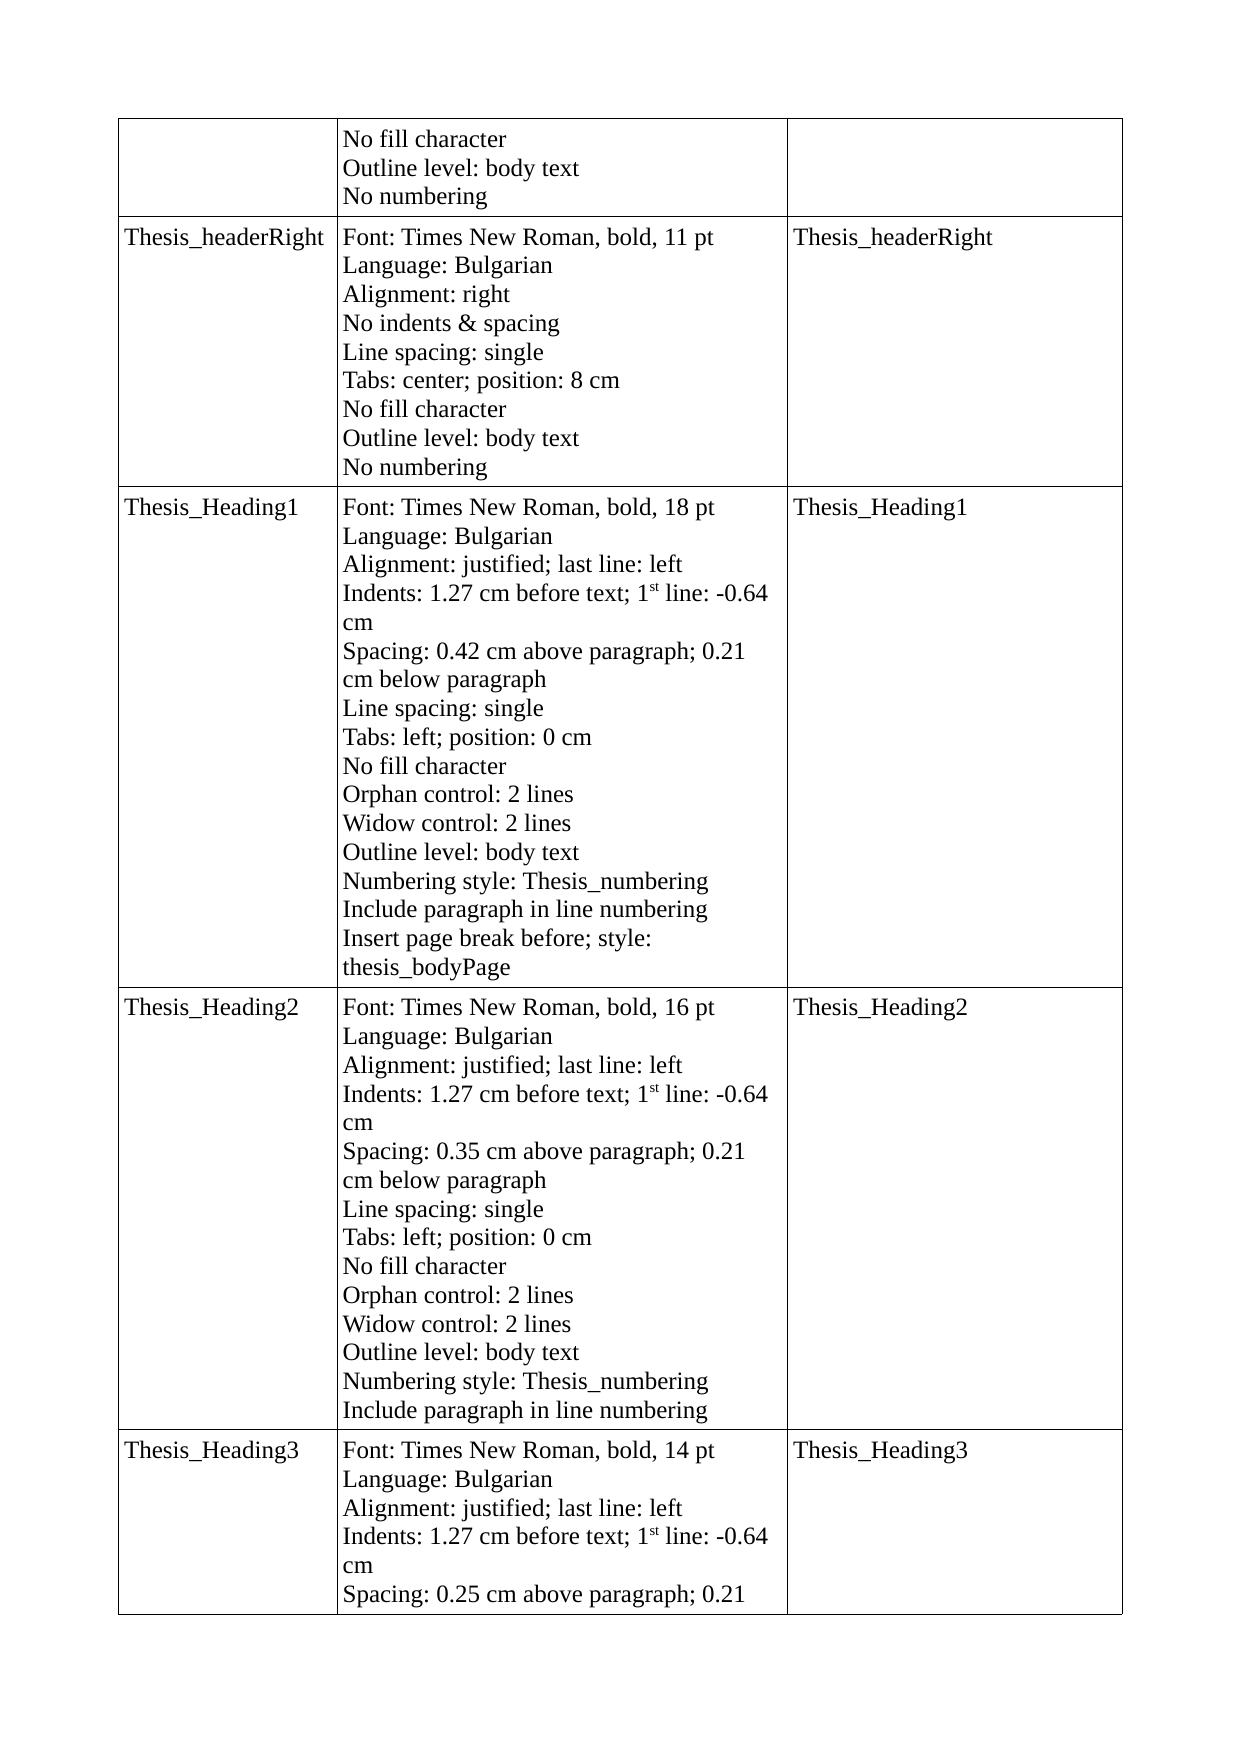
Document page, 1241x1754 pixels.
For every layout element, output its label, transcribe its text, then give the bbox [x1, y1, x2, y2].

table_cell Thesis_Heading3 [788, 1430, 1122, 1613]
table_cell [119, 119, 337, 216]
table_cell Thesis_headerRight [119, 217, 337, 486]
table_cell Font: Times New Roman, bold, 11 pt Language: Bulgarian Alignment: right No indents & spacing Line spacing: single Tabs: center; position: 8 cm No fill character Outline level: body text No numbering [338, 217, 787, 486]
table_cell Thesis_headerRight [788, 217, 1122, 486]
table_cell No fill character Outline level: body text No numbering [338, 119, 787, 216]
table_cell Font: Times New Roman, bold, 14 pt Language: Bulgarian Alignment: justified; last line: left Indents: 1.27 cm before text; 1st line: -0.64 cm Spacing: 0.25 cm above paragraph; 0.21 [338, 1430, 787, 1613]
table_cell Thesis_Heading2 [119, 988, 337, 1429]
table_cell Font: Times New Roman, bold, 18 pt Language: Bulgarian Alignment: justified; last line: left Indents: 1.27 cm before text; 1st line: -0.64 cm Spacing: 0.42 cm above paragraph; 0.21 cm below paragraph Line spacing: single Tabs: left; position: 0 cm No fill character Orphan control: 2 lines Widow control: 2 lines Outline level: body text Numbering style: Thesis_numbering Include paragraph in line numbering Insert page break before; style: thesis_bodyPage [338, 487, 787, 987]
table_cell Font: Times New Roman, bold, 16 pt Language: Bulgarian Alignment: justified; last line: left Indents: 1.27 cm before text; 1st line: -0.64 cm Spacing: 0.35 cm above paragraph; 0.21 cm below paragraph Line spacing: single Tabs: left; position: 0 cm No fill character Orphan control: 2 lines Widow control: 2 lines Outline level: body text Numbering style: Thesis_numbering Include paragraph in line numbering [338, 988, 787, 1429]
table_cell [788, 119, 1122, 216]
table_cell Thesis_Heading1 [788, 487, 1122, 987]
table_cell Thesis_Heading2 [788, 988, 1122, 1429]
table_cell Thesis_Heading3 [119, 1430, 337, 1613]
table_cell Thesis_Heading1 [119, 487, 337, 987]
